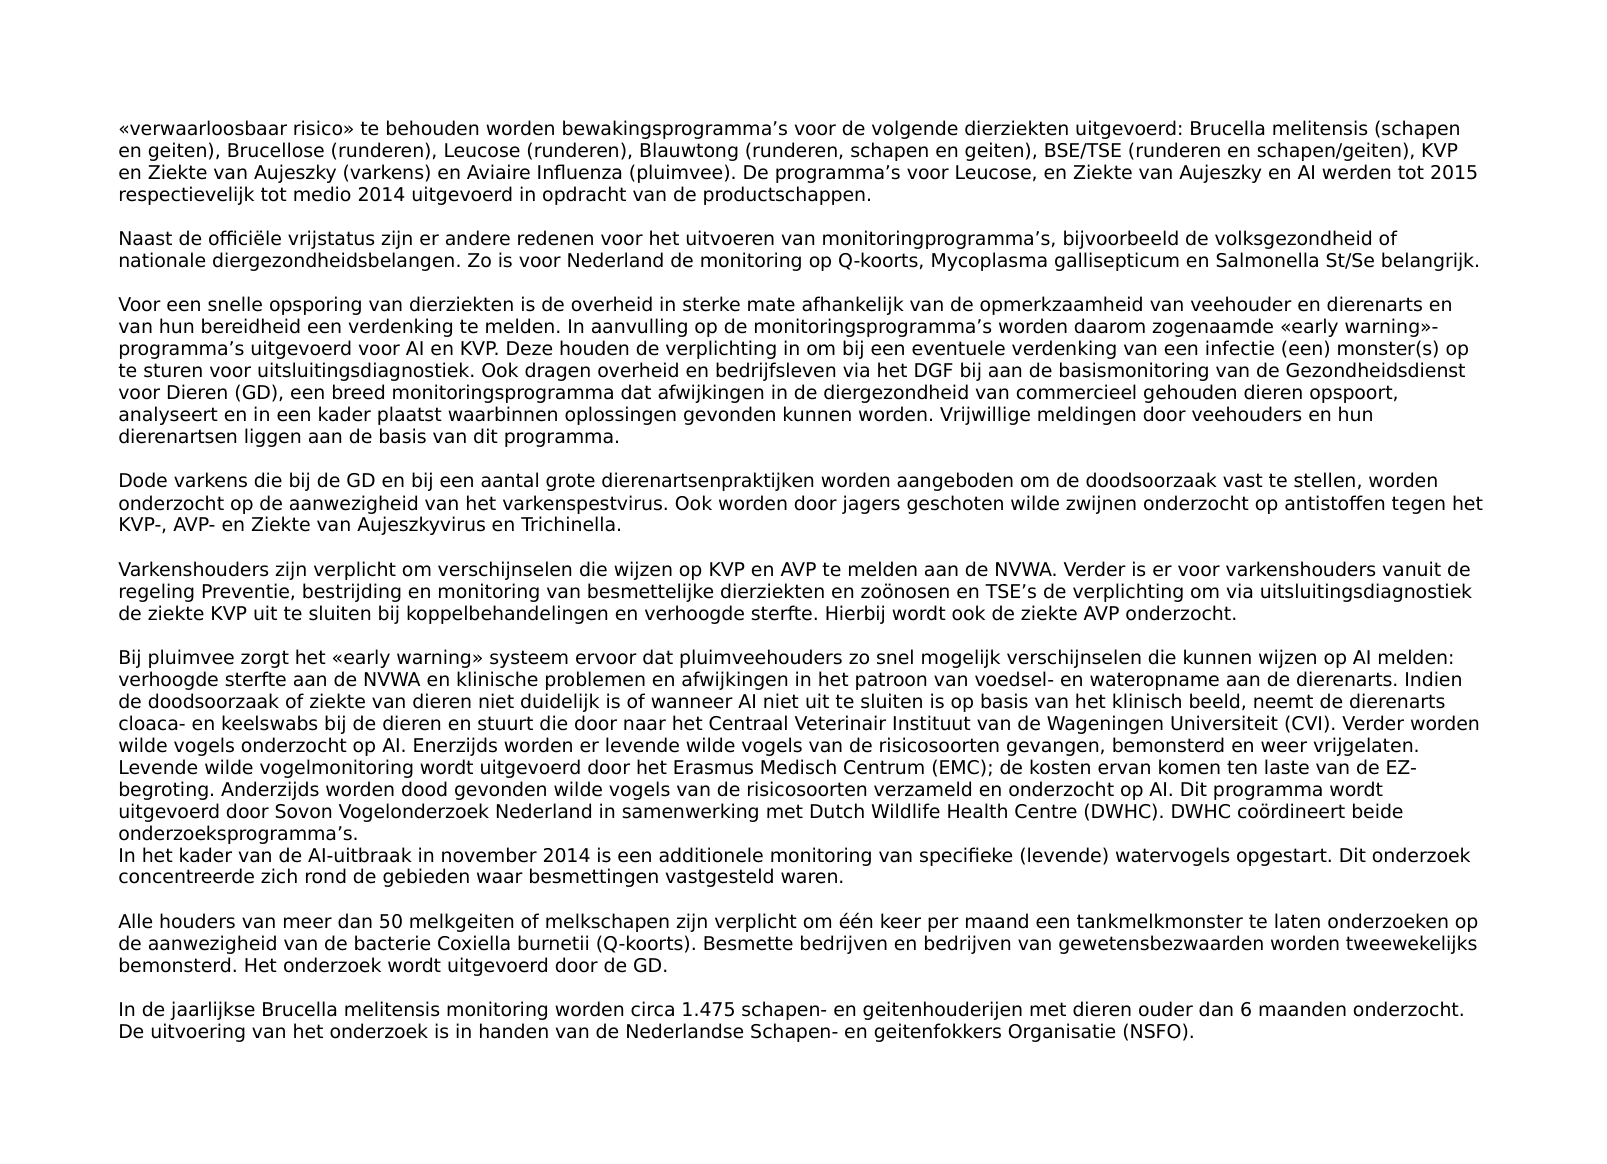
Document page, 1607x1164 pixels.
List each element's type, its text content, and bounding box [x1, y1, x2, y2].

text Varkenshouders zijn verplicht om verschijnselen die wijzen op KVP en AVP te melden aan de NVWA. Verder is er voor varkenshouders vanuit de regeling Preventie, bestrijding en monitoring van besmettelijke dierziekten en zoönosen en TSE’s de verplichting om via uitsluitingsdiagnostiek de ziekte KVP uit te sluiten bij koppelbehandelingen en verhoogde sterfte. Hierbij wordt ook de ziekte AVP onderzocht. [118, 558, 1488, 624]
text Alle houders van meer dan 50 melkgeiten of melkschapen zijn verplicht om één keer per maand een tankmelkmonster te laten onderzoeken op de aanwezigheid van de bacterie Coxiella burnetii (Q-koorts). Besmette bedrijven en bedrijven van gewetensbezwaarden worden tweewekelijks bemonsterd. Het onderzoek wordt uitgevoerd door de GD. [118, 911, 1488, 977]
text «verwaarloosbaar risico» te behouden worden bewakingsprogramma’s voor de volgende dierziekten uitgevoerd: Brucella melitensis (schapen en geiten), Brucellose (runderen), Leucose (runderen), Blauwtong (runderen, schapen en geiten), BSE/TSE (runderen en schapen/geiten), KVP en Ziekte van Aujeszky (varkens) en Aviaire Influenza (pluimvee). De programma’s voor Leucose, en Ziekte van Aujeszky en AI werden tot 2015 respectievelijk tot medio 2014 uitgevoerd in opdracht van de productschappen. [118, 118, 1488, 206]
text In de jaarlijkse Brucella melitensis monitoring worden circa 1.475 schapen- en geitenhouderijen met dieren ouder dan 6 maanden onderzocht. De uitvoering van het onderzoek is in handen van de Nederlandse Schapen- en geitenfokkers Organisatie (NSFO). [118, 999, 1488, 1043]
text Naast de officiële vrijstatus zijn er andere redenen voor het uitvoeren van monitoringprogramma’s, bijvoorbeeld de volksgezondheid of nationale diergezondheidsbelangen. Zo is voor Nederland de monitoring op Q-koorts, Mycoplasma gallisepticum en Salmonella St/Se belangrijk. [118, 228, 1488, 272]
text Bij pluimvee zorgt het «early warning» systeem ervoor dat pluimveehouders zo snel mogelijk verschijnselen die kunnen wijzen op AI melden: verhoogde sterfte aan de NVWA en klinische problemen en afwijkingen in het patroon van voedsel- en wateropname aan de dierenarts. Indien de doodsoorzaak of ziekte van dieren niet duidelijk is of wanneer AI niet uit te sluiten is op basis van het klinisch beeld, neemt de dierenarts cloaca- en keelswabs bij de dieren en stuurt die door naar het Centraal Veterinair Instituut van de Wageningen Universiteit (CVI). Verder worden wilde vogels onderzocht op AI. Enerzijds worden er levende wilde vogels van de risicosoorten gevangen, bemonsterd en weer vrijgelaten. Levende wilde vogelmonitoring wordt uitgevoerd door het Erasmus Medisch Centrum (EMC); de kosten ervan komen ten laste van de EZ-begroting. Anderzijds worden dood gevonden wilde vogels van de risicosoorten verzameld en onderzocht op AI. Dit programma wordt uitgevoerd door Sovon Vogelonderzoek Nederland in samenwerking met Dutch Wildlife Health Centre (DWHC). DWHC coördineert beide onderzoeksprogramma’s. [118, 647, 1488, 844]
text Dode varkens die bij de GD en bij een aantal grote dierenartsenpraktijken worden aangeboden om de doodsoorzaak vast te stellen, worden onderzocht op de aanwezigheid van het varkenspestvirus. Ook worden door jagers geschoten wilde zwijnen onderzocht op antistoffen tegen het KVP-, AVP- en Ziekte van Aujeszkyvirus en Trichinella. [118, 470, 1488, 536]
text In het kader van de AI-uitbraak in november 2014 is een additionele monitoring van specifieke (levende) watervogels opgestart. Dit onderzoek concentreerde zich rond de gebieden waar besmettingen vastgesteld waren. [118, 844, 1488, 888]
text Voor een snelle opsporing van dierziekten is de overheid in sterke mate afhankelijk van de opmerkzaamheid van veehouder en dierenarts en van hun bereidheid een verdenking te melden. In aanvulling op de monitoringsprogramma’s worden daarom zogenaamde «early warning»-programma’s uitgevoerd voor AI en KVP. Deze houden de verplichting in om bij een eventuele verdenking van een infectie (een) monster(s) op te sturen voor uitsluitingsdiagnostiek. Ook dragen overheid en bedrijfsleven via het DGF bij aan de basismonitoring van de Gezondheidsdienst voor Dieren (GD), een breed monitoringsprogramma dat afwijkingen in de diergezondheid van commercieel gehouden dieren opspoort, analyseert en in een kader plaatst waarbinnen oplossingen gevonden kunnen worden. Vrijwillige meldingen door veehouders en hun dierenartsen liggen aan de basis van dit programma. [118, 294, 1488, 448]
